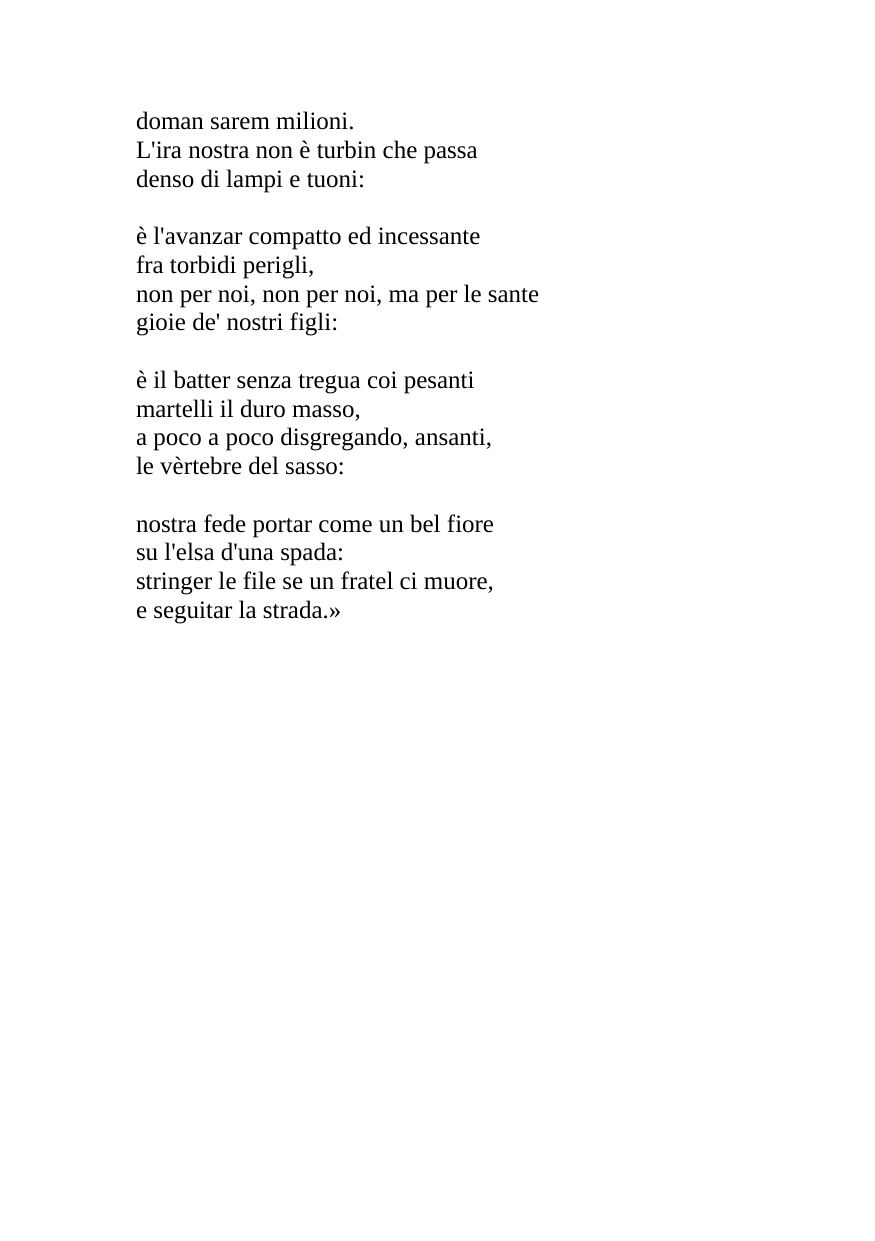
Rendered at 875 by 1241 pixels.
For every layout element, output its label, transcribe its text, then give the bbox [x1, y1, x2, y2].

text è il batter senza tregua coi pesanti [106, 365, 768, 394]
text a poco a poco disgregando, ansanti, [106, 422, 768, 451]
text martelli il duro masso, [106, 394, 768, 422]
text su l'elsa d'una spada: [106, 537, 768, 566]
text fra torbidi perigli, [106, 250, 768, 279]
text è l'avanzar compatto ed incessante [106, 221, 768, 250]
text doman sarem milioni. [106, 106, 768, 135]
text denso di lampi e tuoni: [106, 164, 768, 192]
text stringer le file se un fratel ci muore, [106, 566, 768, 595]
text nostra fede portar come un bel fiore [106, 509, 768, 537]
text non per noi, non per noi, ma per le sante [106, 279, 768, 307]
text gioie de' nostri figli: [106, 307, 768, 336]
text le vèrtebre del sasso: [106, 451, 768, 480]
text L'ira nostra non è turbin che passa [106, 135, 768, 164]
text e seguitar la strada.» [106, 595, 768, 624]
